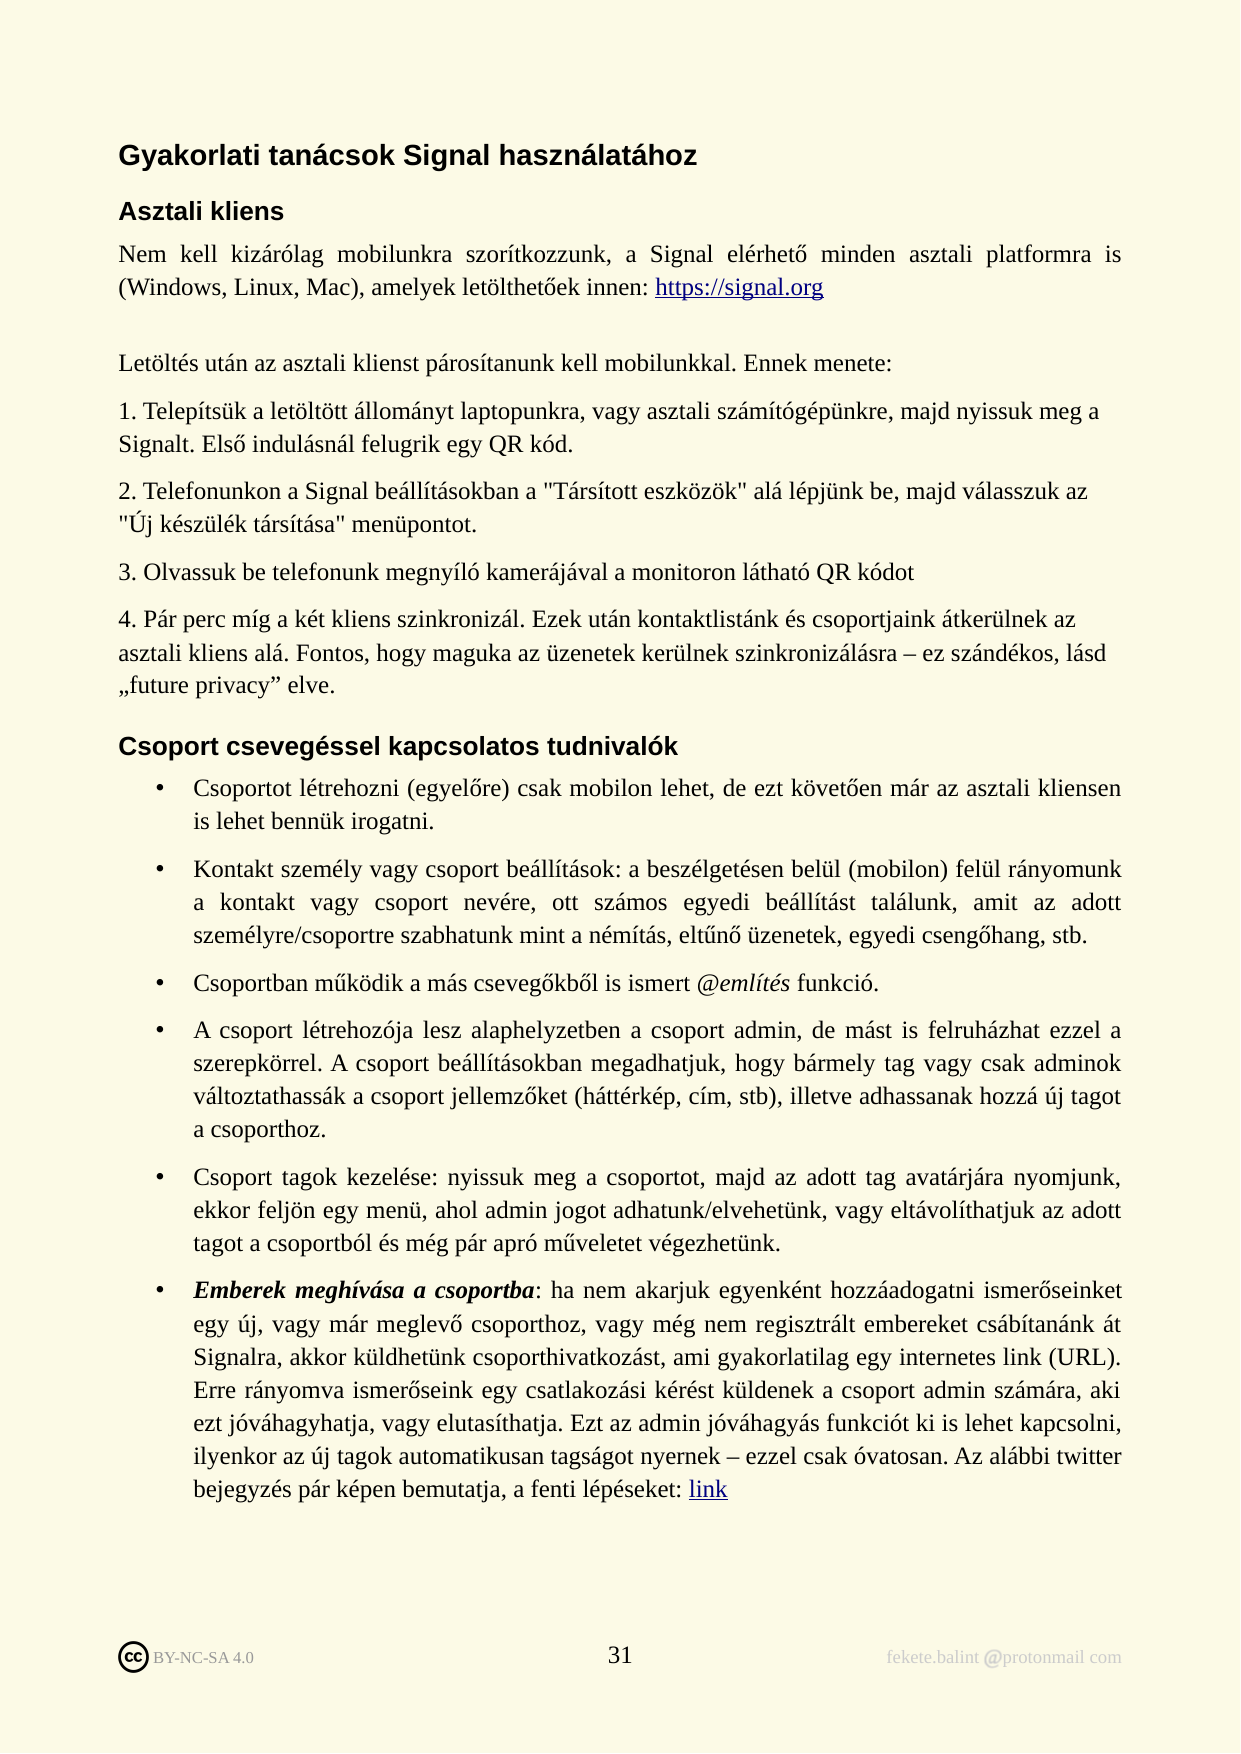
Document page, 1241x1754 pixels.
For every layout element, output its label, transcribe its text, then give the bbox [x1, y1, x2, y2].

text 2. Telefonunkon a Signal beállításokban a "Társított eszközök" alá lépjünk be, majd válasszuk az "Új készülék társítása" menüpontot. [118, 476, 1122, 538]
list Csoportban működik a más csevegőkből is ismert @említés funkció. [156, 968, 1122, 996]
subtitle Asztali kliens [118, 196, 1122, 226]
picture [982, 1648, 1003, 1669]
subtitle Csoport csevegéssel kapcsolatos tudnivalók [118, 731, 1122, 761]
text Letöltés után az asztali klienst párosítanunk kell mobilunkkal. Ennek menete: [118, 348, 1122, 377]
list Emberek meghívása a csoportba: ha nem akarjuk egyenként hozzáadogatni ismerőseinket egy új, vagy már meglevő csoporthoz, vagy még nem regisztrált embereket csábítanánk át Signalra, akkor küldhetünk csoporthivatkozást, ami gyakorlatilag egy internetes link (URL). Erre rányomva ismerőseink egy csatlakozási kérést küldenek a csoport admin számára, aki ezt jóváhagyhatja, vagy elutasíthatja. Ezt az admin jóváhagyás funkciót ki is lehet kapcsolni, ilyenkor az új tagok automatikusan tagságot nyernek – ezzel csak óvatosan. Az alábbi twitter bejegyzés pár képen bemutatja, a fenti lépéseket: link [156, 1276, 1122, 1502]
text 4. Pár perc míg a két kliens szinkronizál. Ezek után kontaktlistánk és csoportjaink átkerülnek az asztali kliens alá. Fontos, hogy maguka az üzenetek kerülnek szinkronizálásra – ez szándékos, lásd „future privacy” elve. [118, 604, 1122, 699]
text Nem kell kizárólag mobilunkra szorítkozzunk, a Signal elérhető minden asztali platformra is (Windows, Linux, Mac), amelyek letölthetőek innen: https://signal.org [118, 239, 1122, 301]
list Kontakt személy vagy csoport beállítások: a beszélgetésen belül (mobilon) felül rányomunk a kontakt vagy csoport nevére, ott számos egyedi beállítást találunk, amit az adott személyre/csoportre szabhatunk mint a némítás, eltűnő üzenetek, egyedi csengőhang, stb. [156, 854, 1122, 949]
text 1. Telepítsük a letöltött állományt laptopunkra, vagy asztali számítógépünkre, majd nyissuk meg a Signalt. Első indulásnál felugrik egy QR kód. [118, 396, 1122, 457]
list Csoportot létrehozni (egyelőre) csak mobilon lehet, de ezt követően már az asztali kliensen is lehet bennük irogatni. [156, 773, 1122, 835]
list A csoport létrehozója lesz alaphelyzetben a csoport admin, de mást is felruházhat ezzel a szerepkörrel. A csoport beállításokban megadhatjuk, hogy bármely tag vagy csak adminok változtathassák a csoport jellemzőket (háttérkép, cím, stb), illetve adhassanak hozzá új tagot a csoporthoz. [156, 1015, 1122, 1143]
list Csoport tagok kezelése: nyissuk meg a csoportot, majd az adott tag avatárjára nyomjunk, ekkor feljön egy menü, ahol admin jogot adhatunk/elvehetünk, vagy eltávolíthatjuk az adott tagot a csoportból és még pár apró műveletet végezhetünk. [156, 1162, 1122, 1257]
picture [118, 1641, 149, 1673]
subtitle Gyakorlati tanácsok Signal használatához [118, 137, 1122, 171]
text 3. Olvassuk be telefonunk megnyíló kamerájával a monitoron látható QR kódot [118, 557, 1122, 586]
